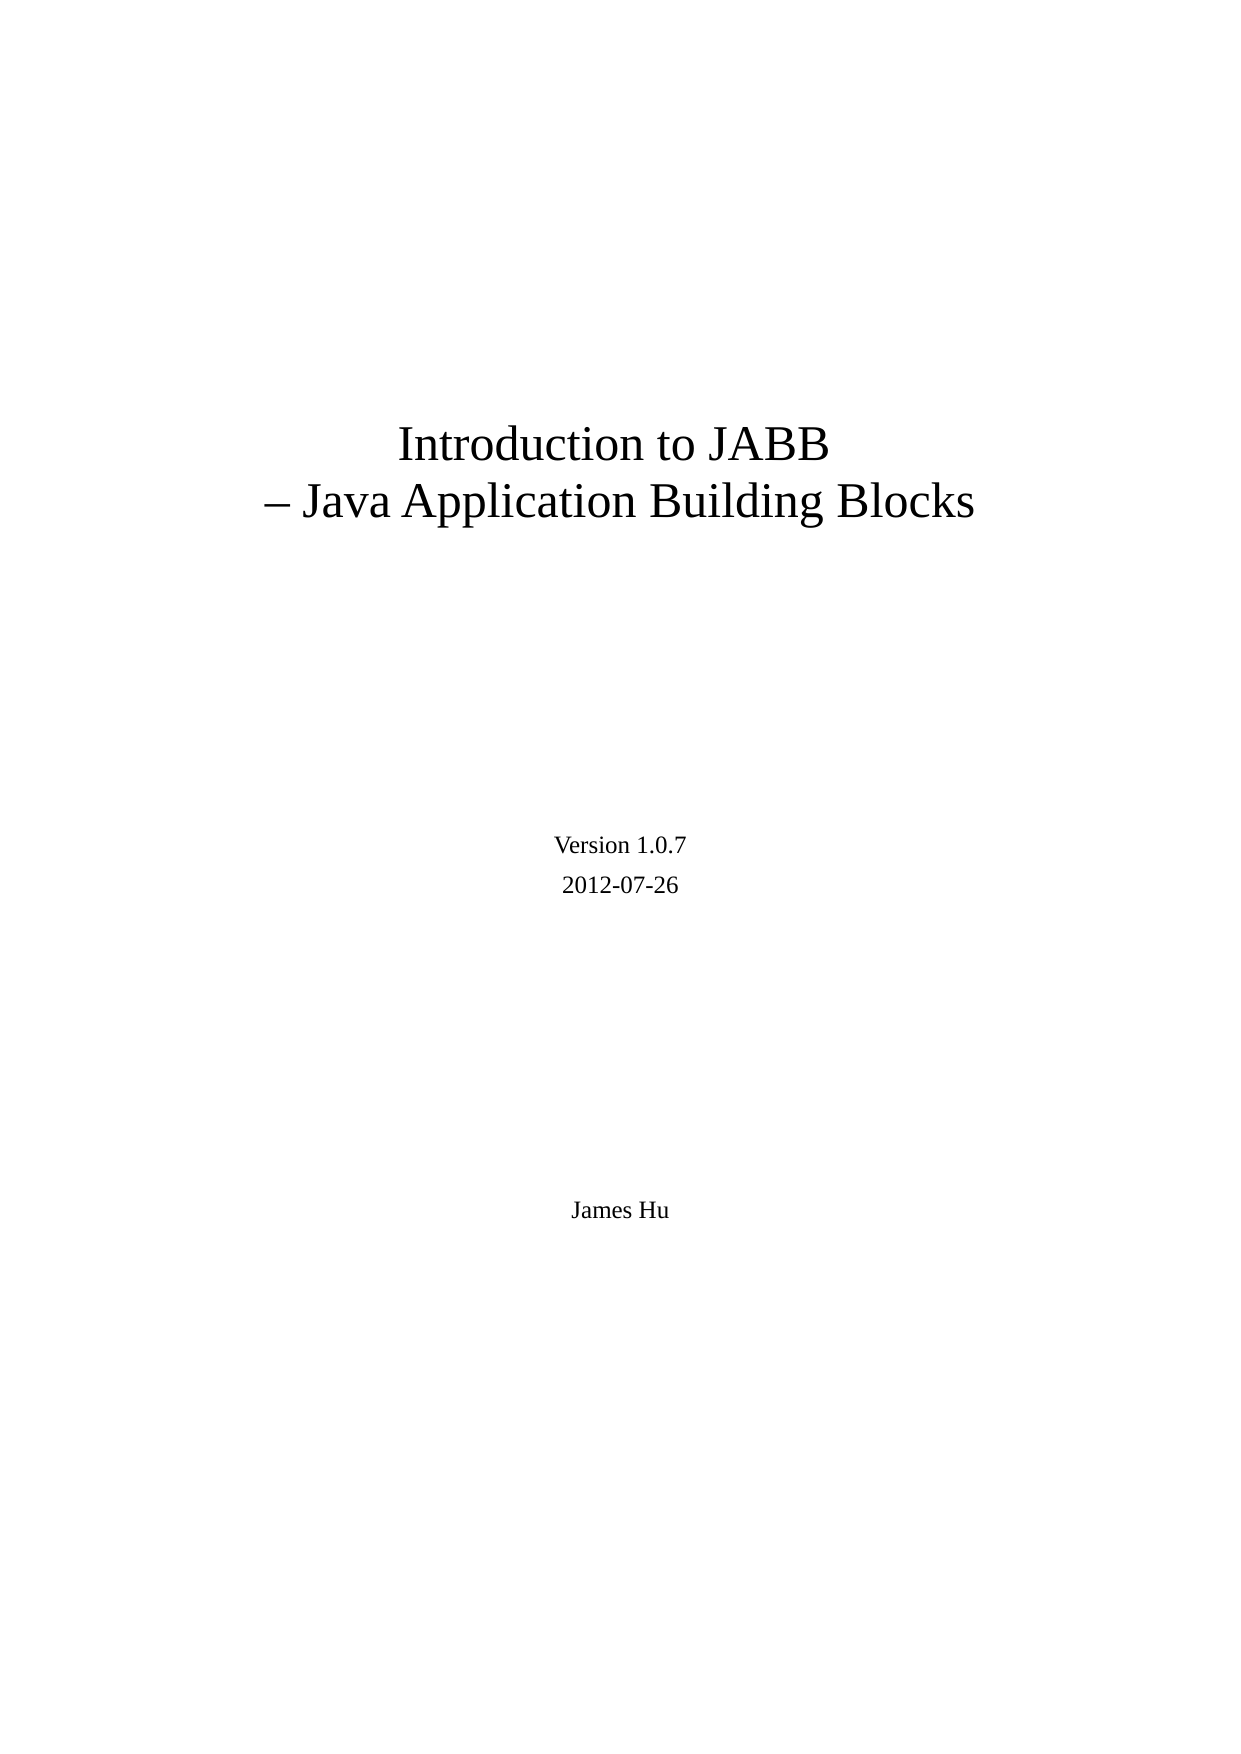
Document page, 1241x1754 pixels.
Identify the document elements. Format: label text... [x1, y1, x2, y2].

text Introduction to JABB – Java Application Building Blocks [118, 413, 1122, 528]
text Version 1.0.7 [118, 830, 1122, 858]
text 2012-07-26 [118, 870, 1122, 899]
text James Hu [118, 1195, 1122, 1224]
